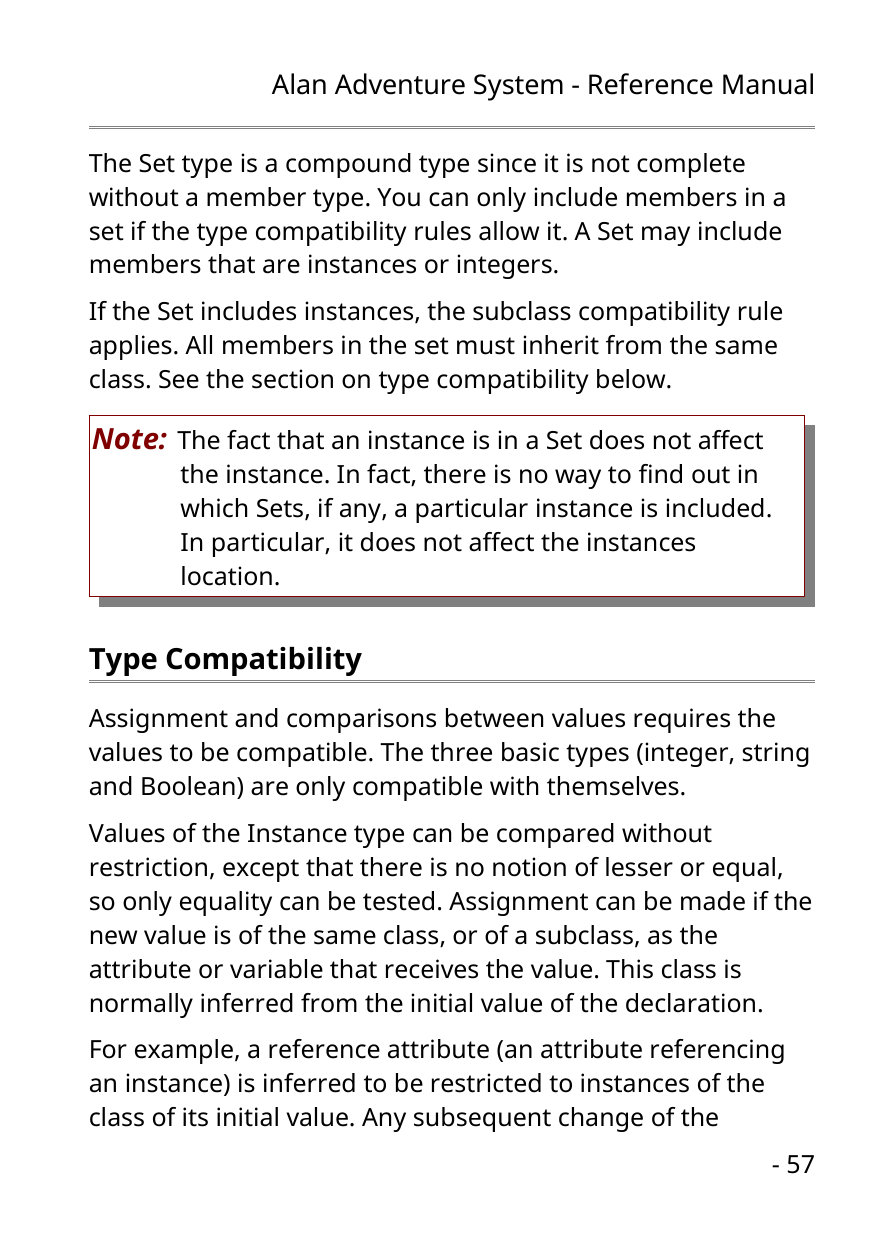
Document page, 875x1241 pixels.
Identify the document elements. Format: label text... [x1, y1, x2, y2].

text Assignment and comparisons between values requires the values to be compatible. The three basic types (integer, string and Boolean) are only compatible with themselves. [88, 701, 815, 803]
text If the Set includes instances, the subclass compatibility rule applies. All members in the set must inherit from the same class. See the section on type compatibility below. [88, 294, 815, 396]
text For example, a reference attribute (an attribute referencing an instance) is inferred to be restricted to instances of the class of its initial value. Any subsequent change of the [88, 1032, 815, 1134]
text Values of the Instance type can be compared without restriction, except that there is no notion of lesser or equal, so only equality can be tested. Assignment can be made if the new value is of the same class, or of a subclass, as the attribute or variable that receives the value. This class is normally inferred from the initial value of the declaration. [88, 816, 815, 1019]
subtitle Type Compatibility [88, 638, 815, 682]
list The fact that an instance is in a Set does not affect the instance. In fact, there is no way to find out in which Sets, if any, a particular instance is included. In particular, it does not affect the instances location. [90, 416, 804, 596]
text The Set type is a compound type since it is not complete without a member type. You can only include members in a set if the type compatibility rules allow it. A Set may include members that are instances or integers. [88, 146, 815, 281]
